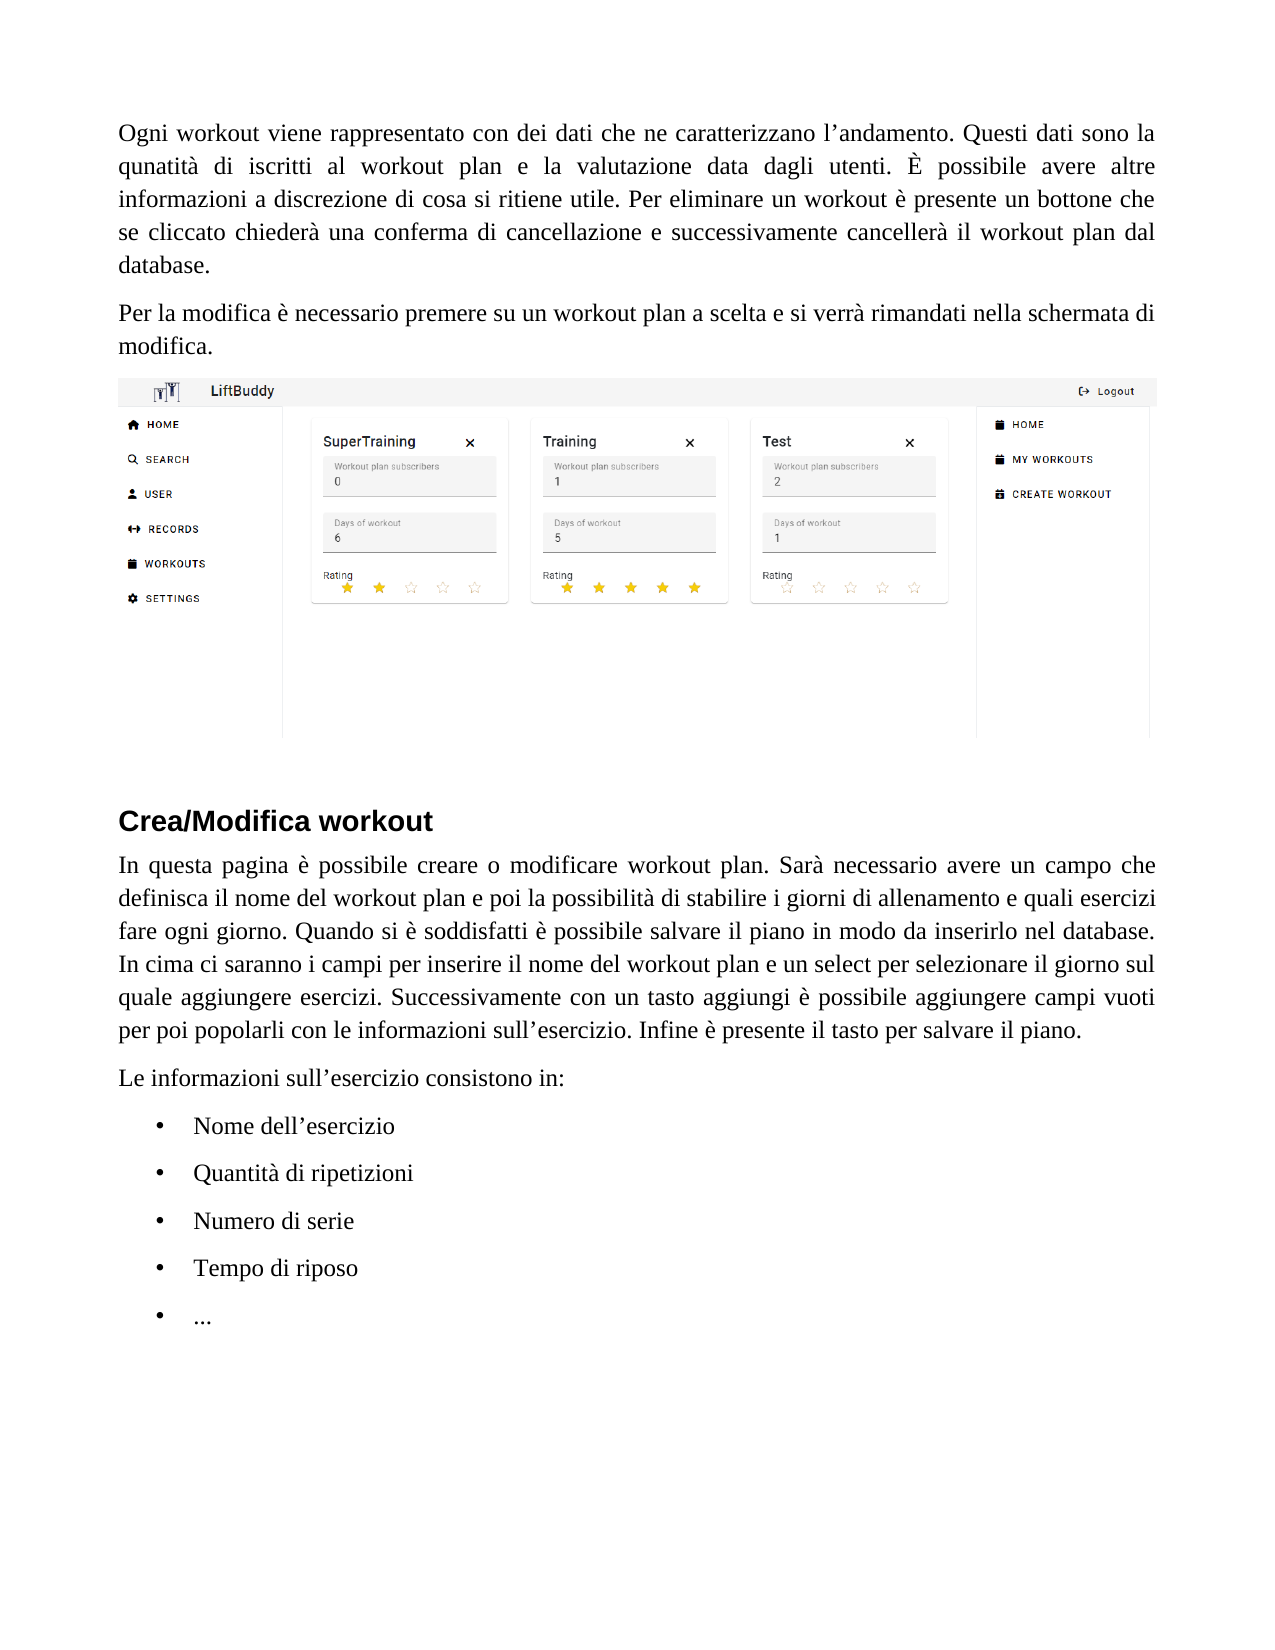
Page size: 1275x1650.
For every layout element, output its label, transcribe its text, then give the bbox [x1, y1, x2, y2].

list Tempo di riposo [156, 1253, 1157, 1282]
subtitle Crea/Modifica workout [118, 804, 1157, 838]
picture [118, 378, 1157, 738]
list Quantità di ripetizioni [156, 1158, 1157, 1187]
list Nome dell’esercizio [156, 1111, 1157, 1139]
text Le informazioni sull’esercizio consistono in: [118, 1063, 1157, 1092]
list ... [156, 1301, 1157, 1330]
text Per la modifica è necessario premere su un workout plan a scelta e si verrà rimandati nella schermata di modifica. [118, 298, 1157, 359]
text Ogni workout viene rappresentato con dei dati che ne caratterizzano l’andamento. Questi dati sono la qunatità di iscritti al workout plan e la valutazione data dagli utenti. È possibile avere altre informazioni a discrezione di cosa si ritiene utile. Per eliminare un workout è presente un bottone che se cliccato chiederà una conferma di cancellazione e successivamente cancellerà il workout plan dal database. [118, 118, 1157, 279]
text In questa pagina è possibile creare o modificare workout plan. Sarà necessario avere un campo che definisca il nome del workout plan e poi la possibilità di stabilire i giorni di allenamento e quali esercizi fare ogni giorno. Quando si è soddisfatti è possibile salvare il piano in modo da inserirlo nel database. In cima ci saranno i campi per inserire il nome del workout plan e un select per selezionare il giorno sul quale aggiungere esercizi. Successivamente con un tasto aggiungi è possibile aggiungere campi vuoti per poi popolarli con le informazioni sull’esercizio. Infine è presente il tasto per salvare il piano. [118, 850, 1157, 1044]
list Numero di serie [156, 1206, 1157, 1235]
